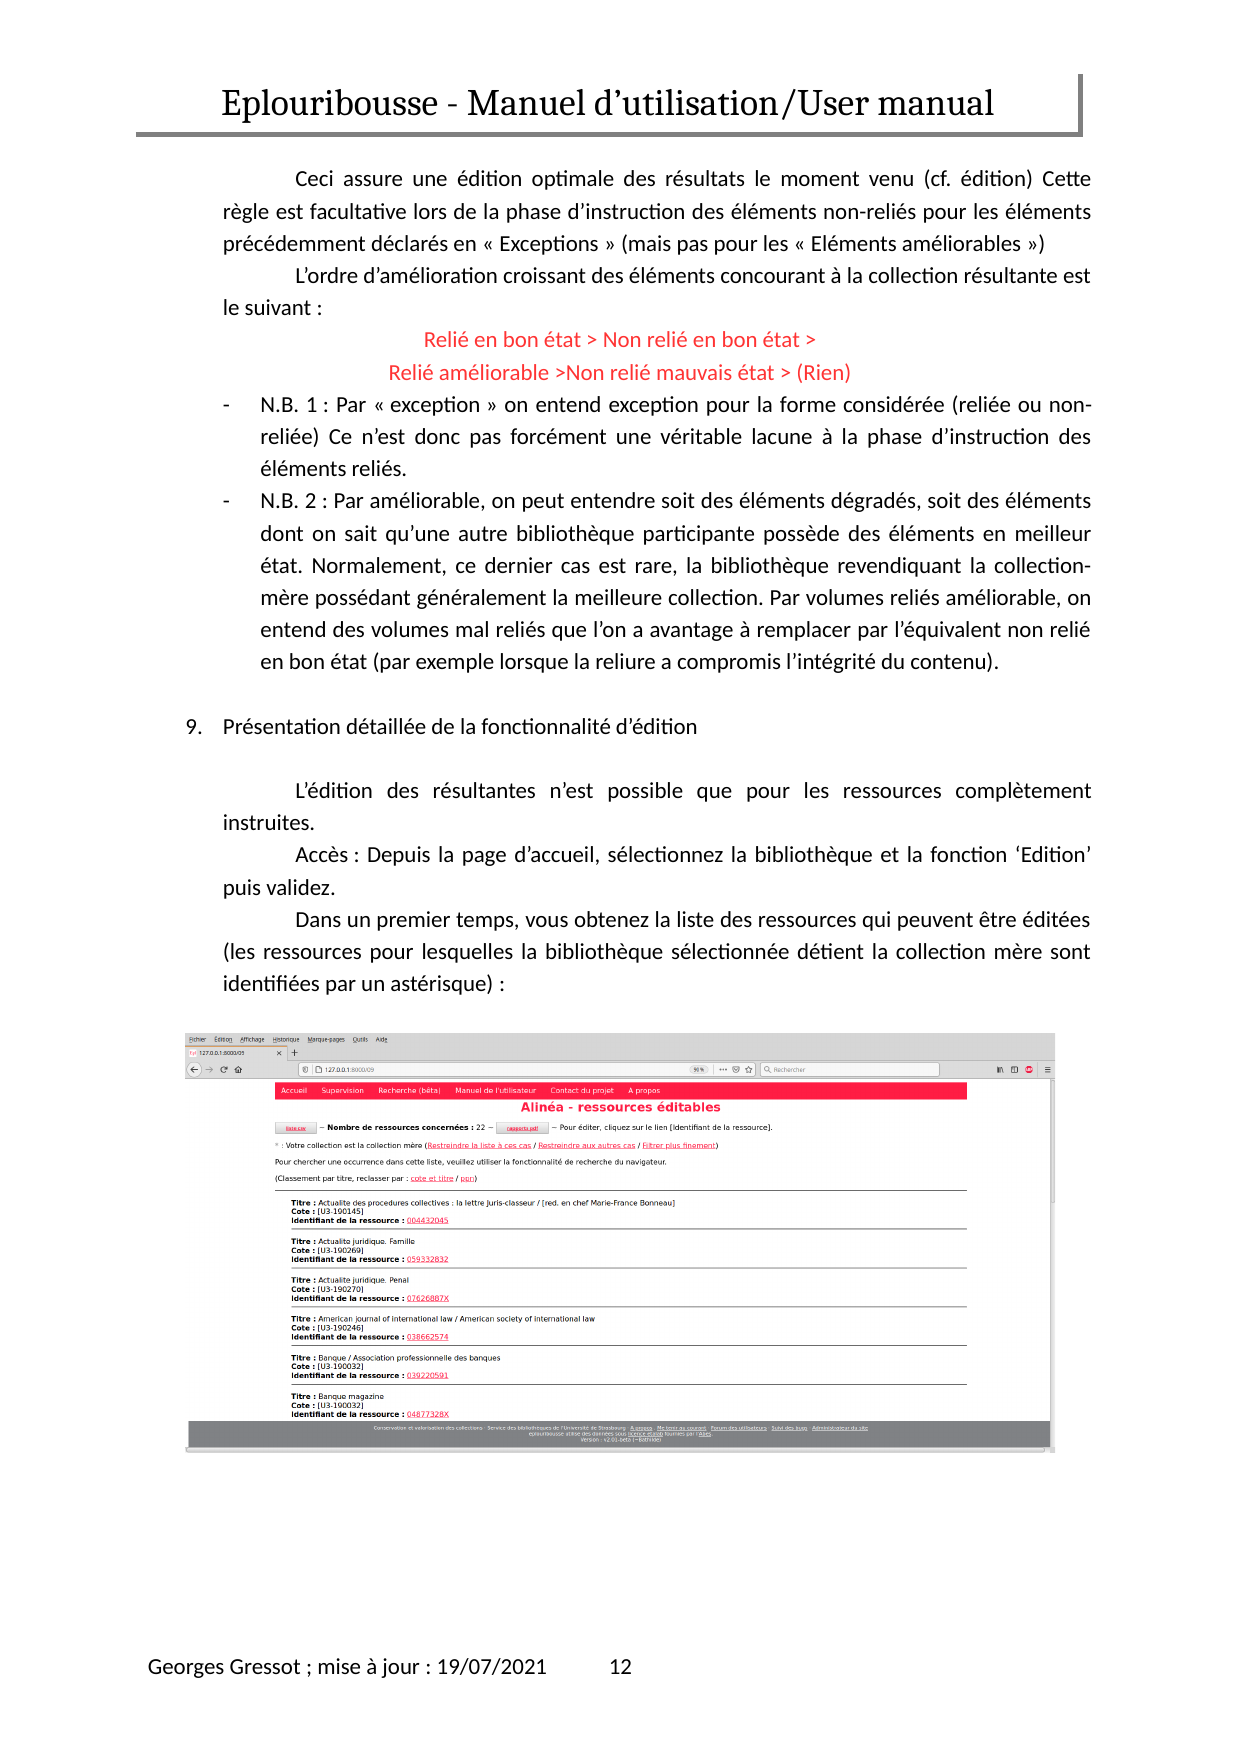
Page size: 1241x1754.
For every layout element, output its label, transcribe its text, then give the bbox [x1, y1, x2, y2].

list Présentation détaillée de la fonctionnalité d’édition [185, 712, 1093, 740]
picture [185, 1033, 1055, 1453]
list Accès : Depuis la page d’accueil, sélectionnez la bibliothèque et la fonction ‘Edition’ puis validez. [223, 841, 1093, 901]
list L’ordre d’amélioration croissant des éléments concourant à la collection résultante est le suivant : [223, 261, 1093, 321]
list N.B. 2 : Par améliorable, on peut entendre soit des éléments dégradés, soit des éléments dont on sait qu’une autre bibliothèque participante possède des éléments en meilleur état. Normalement, ce dernier cas est rare, la bibliothèque revendiquant la collection-mère possédant généralement la meilleure collection. Par volumes reliés améliorable, on entend des volumes mal reliés que l’on a avantage à remplacer par l’équivalent non relié en bon état (par exemple lorsque la reliure a compromis l’intégrité du contenu). [223, 486, 1093, 675]
list Relié améliorable >Non relié mauvais état > (Rien) [148, 358, 1093, 386]
list Dans un premier temps, vous obtenez la liste des ressources qui peuvent être éditées (les ressources pour lesquelles la bibliothèque sélectionnée détient la collection mère sont identifiées par un astérisque) : [223, 905, 1093, 997]
list Ceci assure une édition optimale des résultats le moment venu (cf. édition) Cette règle est facultative lors de la phase d’instruction des éléments non-reliés pour les éléments précédemment déclarés en « Exceptions » (mais pas pour les « Eléments améliorables ») [223, 164, 1093, 257]
list N.B. 1 : Par « exception » on entend exception pour la forme considérée (reliée ou non-reliée) Ce n’est donc pas forcément une véritable lacune à la phase d’instruction des éléments reliés. [223, 390, 1093, 482]
list L’édition des résultantes n’est possible que pour les ressources complètement instruites. [223, 776, 1093, 836]
list Relié en bon état > Non relié en bon état > [148, 326, 1093, 353]
